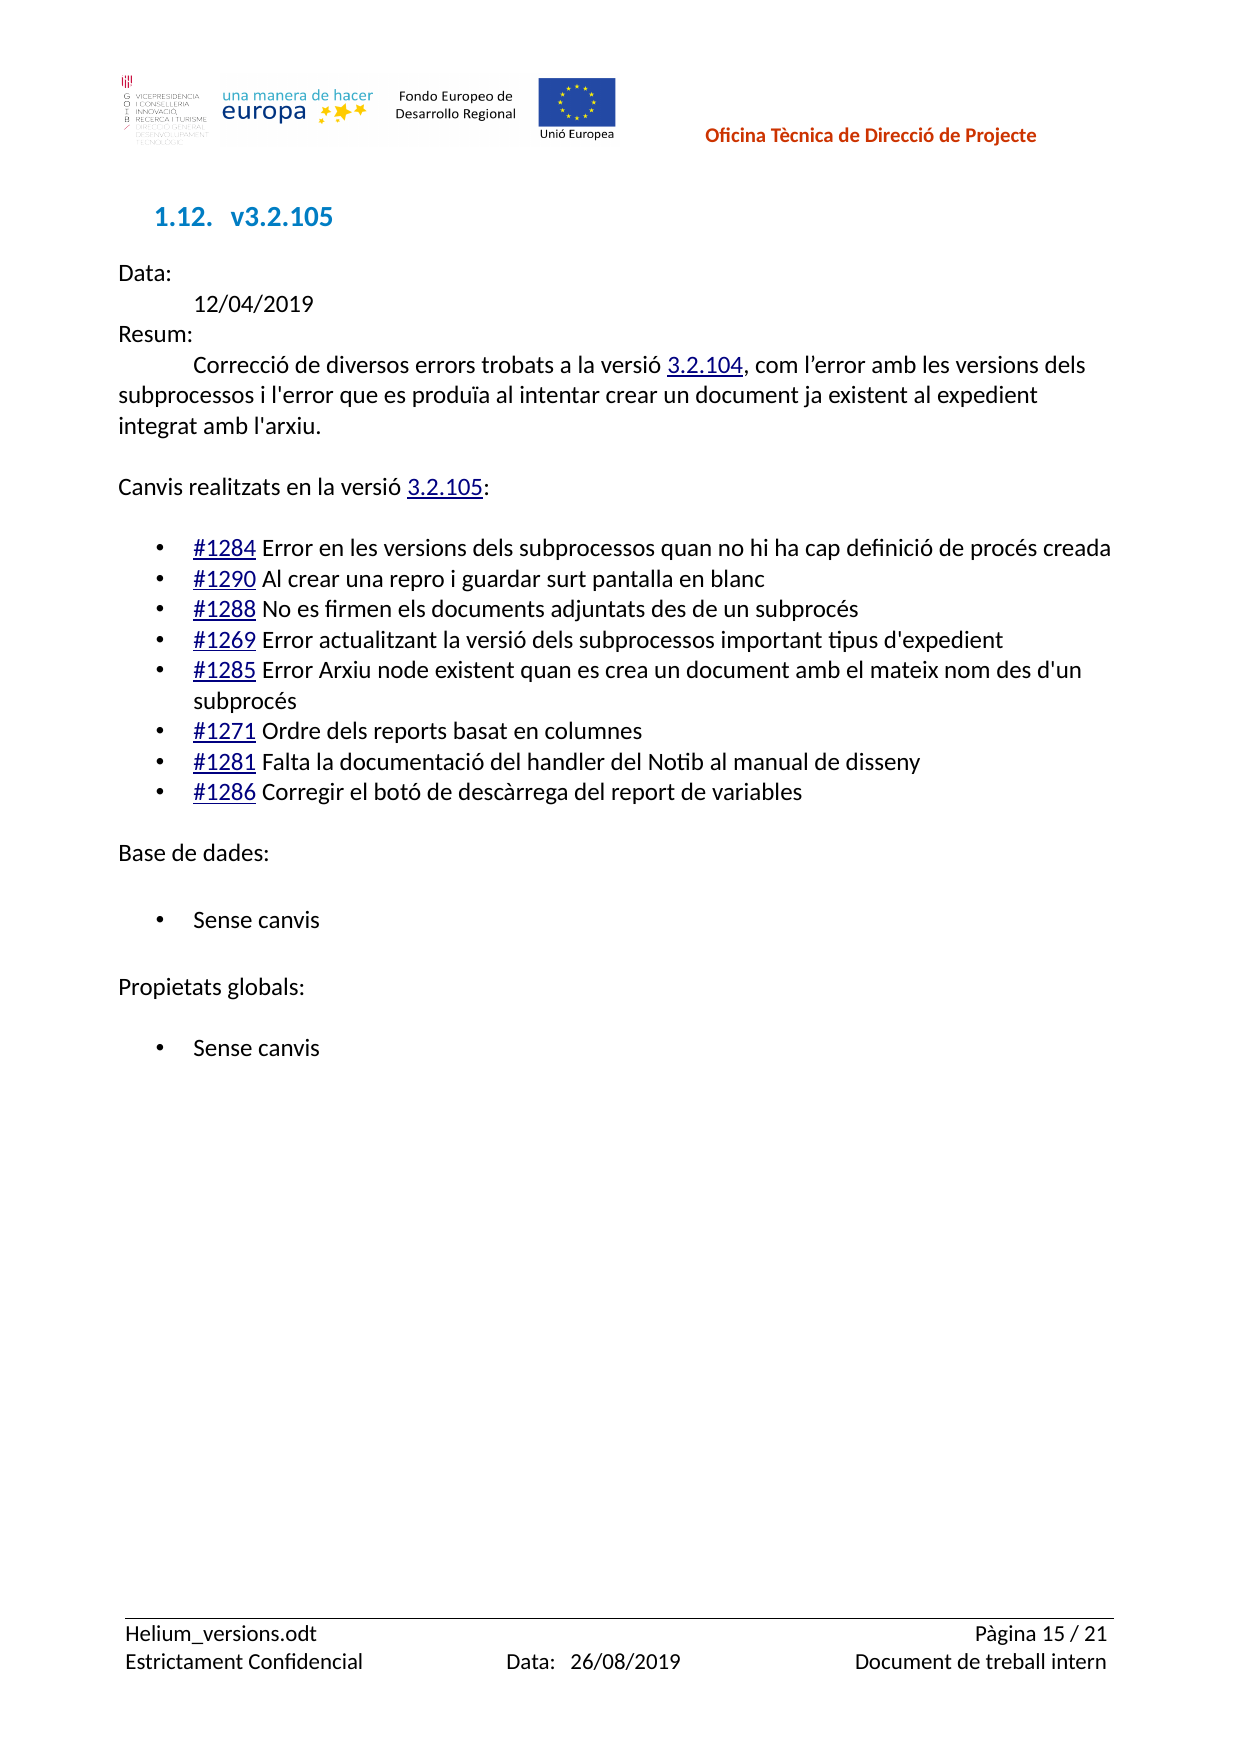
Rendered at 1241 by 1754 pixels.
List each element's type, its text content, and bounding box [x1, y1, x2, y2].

list #1288 No es firmen els documents adjuntats des de un subprocés [156, 593, 1122, 624]
text Data: [118, 258, 1122, 288]
text Propietats globals: [118, 971, 1122, 1002]
text Base de dades: [118, 837, 1122, 868]
list #1281 Falta la documentació del handler del Notib al manual de disseny [156, 746, 1122, 776]
list #1284 Error en les versions dels subprocessos quan no hi ha cap definició de procés creada [156, 532, 1122, 563]
list #1271 Ordre dels reports basat en columnes [156, 715, 1122, 746]
list #1269 Error actualitzant la versió dels subprocessos important tipus d'expedient [156, 624, 1122, 654]
list Sense canvis [156, 1032, 1122, 1063]
text Canvis realitzats en la versió 3.2.105: [118, 471, 1122, 502]
text Correcció de diversos errors trobats a la versió 3.2.104, com l’error amb les versions dels subprocessos i l'error que es produïa al intentar crear un document ja existent al expedient integrat amb l'arxiu. [118, 349, 1122, 441]
text Resum: [118, 319, 1122, 349]
subtitle v3.2.105 [153, 198, 1122, 234]
list #1290 Al crear una repro i guardar surt pantalla en blanc [156, 563, 1122, 593]
text 12/04/2019 [118, 288, 1122, 319]
picture [118, 73, 213, 147]
list Sense canvis [156, 904, 1122, 935]
list #1286 Corregir el botó de descàrrega del report de variables [156, 776, 1122, 807]
list #1285 Error Arxiu node existent quan es crea un document amb el mateix nom des d'un subprocés [156, 654, 1122, 715]
picture [219, 73, 621, 147]
